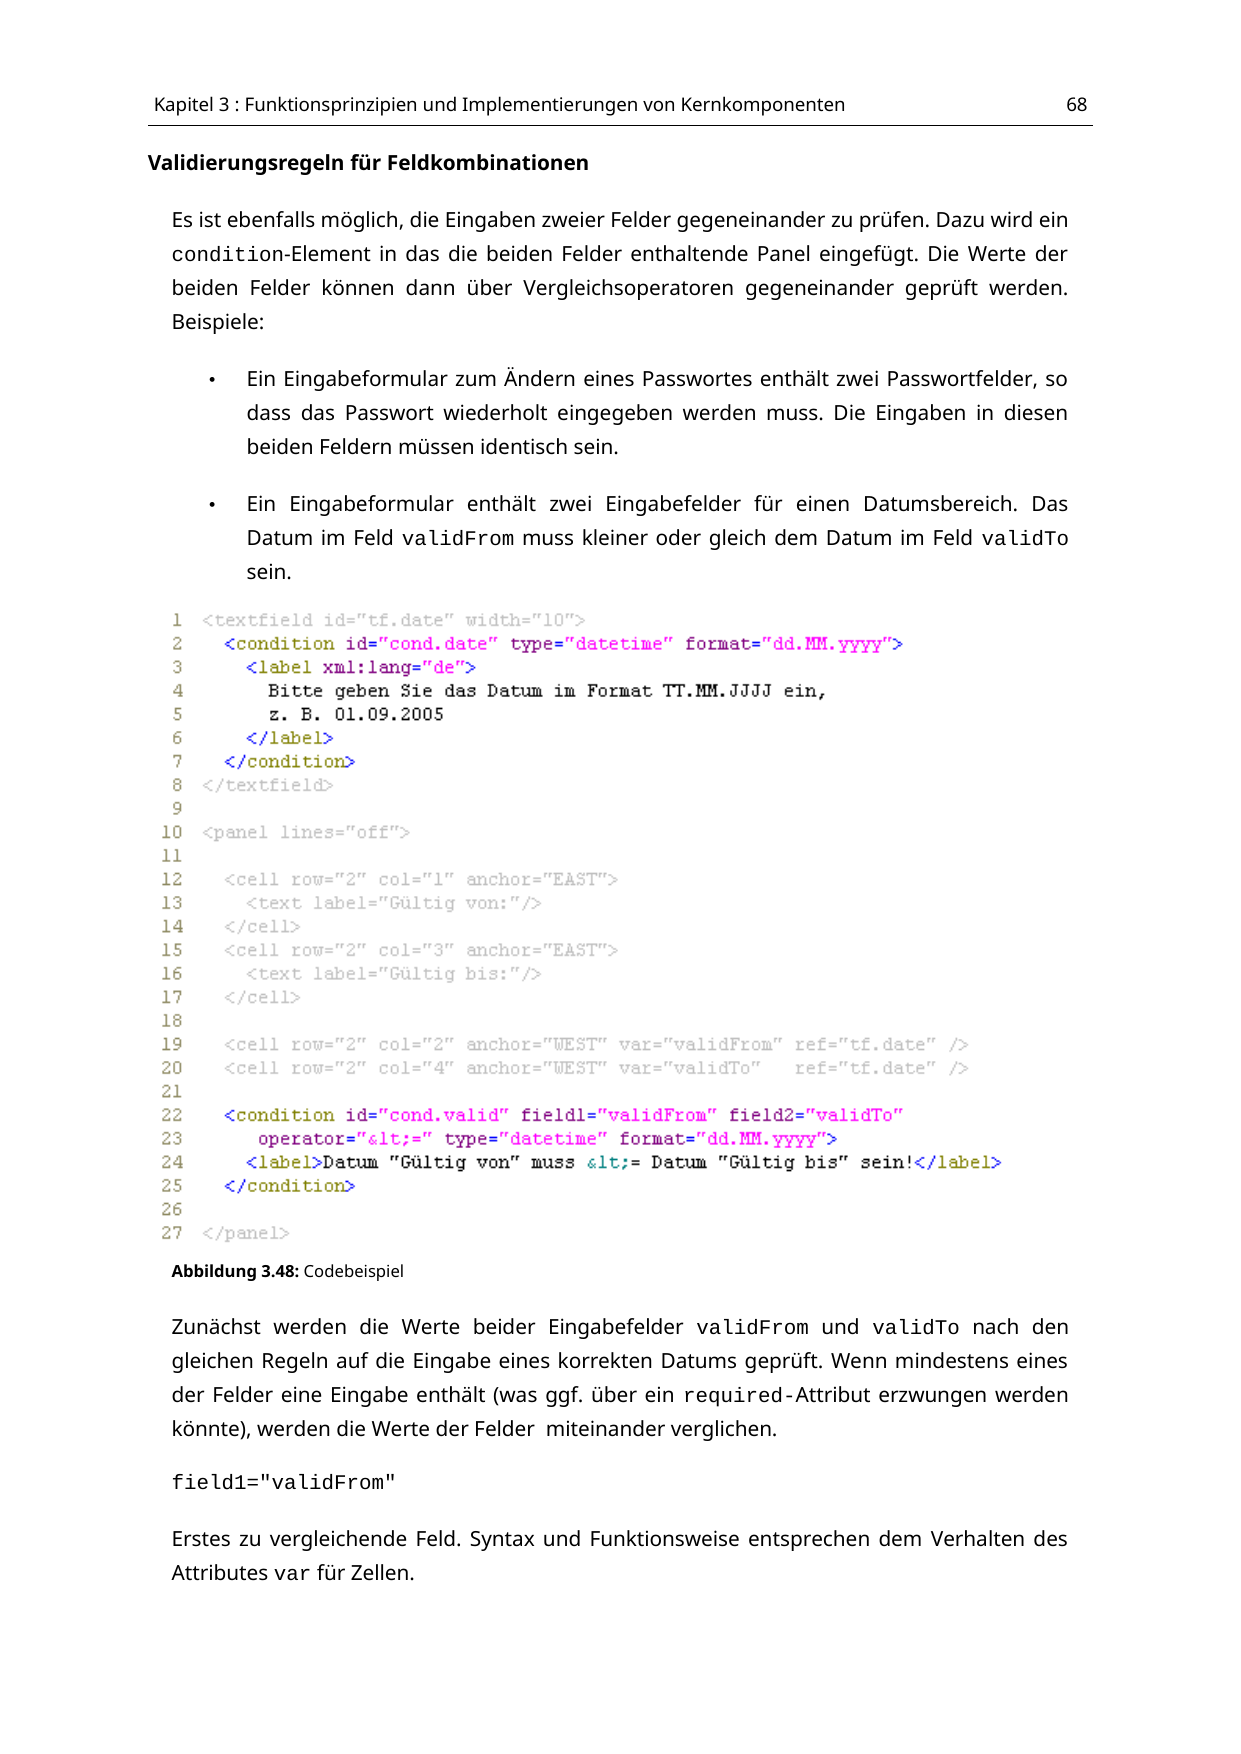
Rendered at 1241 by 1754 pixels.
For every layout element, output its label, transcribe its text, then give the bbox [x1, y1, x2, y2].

text field1="validFrom" [171, 1472, 1069, 1495]
list Ein Eingabeformular zum Ändern eines Passwortes enthält zwei Passwortfelder, so dass das Passwort wiederholt eingegeben werden muss. Die Eingaben in diesen beiden Feldern müssen identisch sein. [209, 364, 1069, 460]
subtitle Validierungsregeln für Feldkombinationen [148, 148, 1092, 176]
text Es ist ebenfalls möglich, die Eingaben zweier Felder gegeneinander zu prüfen. Dazu wird ein condition-Element in das die beiden Felder enthaltende Panel eingefügt. Die Werte der beiden Felder können dann über Vergleichsoperatoren gegeneinander geprüft werden. Beispiele: [171, 205, 1069, 335]
text Zunächst werden die Werte beider Eingabefelder validFrom und validTo nach den gleichen Regeln auf die Eingabe eines korrekten Datums geprüft. Wenn mindestens eines der Felder eine Eingabe enthält (was ggf. über ein required-Attribut erzwungen werden könnte), werden die Werte der Felder miteinander verglichen. [148, 615, 1069, 1443]
text Abbildung 3.48: Codebeispiel [171, 1244, 996, 1283]
list Ein Eingabeformular enthält zwei Eingabefelder für einen Datumsbereich. Das Datum im Feld validFrom muss kleiner oder gleich dem Datum im Feld validTo sein. [209, 489, 1069, 586]
text Erstes zu vergleichende Feld. Syntax und Funktionsweise entsprechen dem Verhalten des Attributes var für Zellen. [171, 1524, 1069, 1587]
